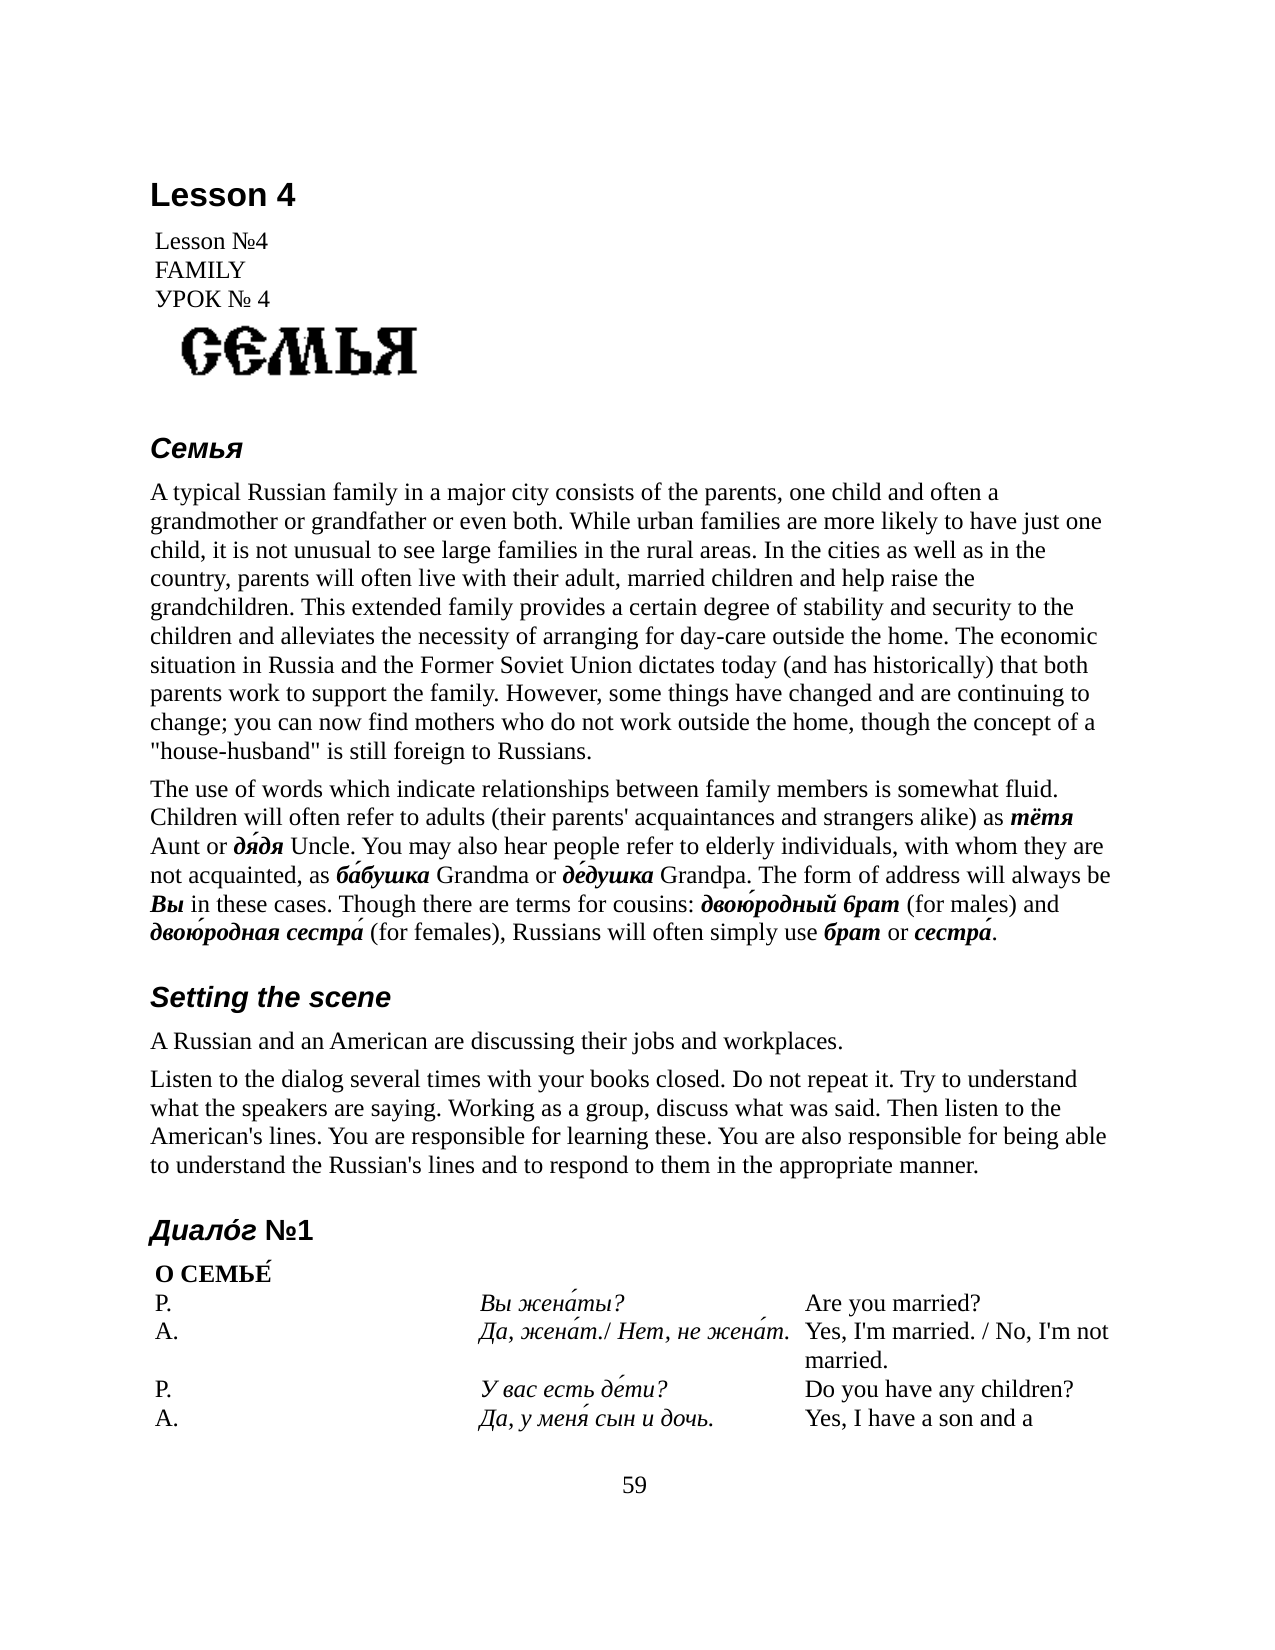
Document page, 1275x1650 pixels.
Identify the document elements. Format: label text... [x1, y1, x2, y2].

table_cell Are you married? [800, 1288, 1125, 1316]
text The use of words which indicate relationships between family members is somewhat fluid. Children will often refer to adults (their parents' acquaintances and strangers alike) as тётя Aunt or дя́дя Uncle. You may also hear people refer to elderly individuals, with whom they are not acquainted, as ба́бушка Grandma or де́душка Grandpa. The form of address will always be Вы in these cases. Though there are terms for cousins: двою́родный 6paт (for males) and двою́родная сестра́ (for females), Russians will often simply use брат or сестра́. [150, 774, 1125, 946]
table_cell [439, 313, 1125, 406]
table_cell A. [150, 1403, 475, 1431]
text A Russian and an American are discussing their jobs and workplaces. [150, 1026, 1125, 1055]
table_cell Вы жена́ты? [475, 1288, 800, 1316]
table_cell Yes, I'm married. / No, I'm not married. [800, 1316, 1125, 1374]
text A typical Russian family in a major city consists of the parents, one child and often a grandmother or grandfather or even both. While urban families are more likely to have just one child, it is not unusual to see large families in the rural areas. In the cities as well as in the country, parents will often live with their adult, married children and help raise the grandchildren. This extended family provides a certain degree of stability and security to the children and alleviates the necessity of arranging for day-care outside the home. The economic situation in Russia and the Former Soviet Union dictates today (and has historically) that both parents work to support the family. However, some things have changed and are continuing to change; you can now find mothers who do not work outside the home, though the concept of a "house-husband" is still foreign to Russians. [150, 477, 1125, 765]
picture [154, 312, 439, 407]
subtitle Lesson 4 [150, 175, 1125, 214]
subtitle Семья [150, 431, 1125, 465]
table_cell Да, у меня́ сын и дочь. [475, 1403, 800, 1431]
table_cell P. [150, 1288, 475, 1316]
table_cell УРОК № 4 [150, 284, 1125, 312]
table_cell Да, жена́т./ Нет, не жена́т. [475, 1316, 800, 1374]
table_cell P. [150, 1374, 475, 1403]
subtitle Setting the scene [150, 980, 1125, 1014]
table_cell A. [150, 1316, 475, 1374]
text Listen to the dialog several times with your books closed. Do not repeat it. Try to understand what the speakers are saying. Working as a group, discuss what was said. Then listen to the American's lines. You are responsible for learning these. You are also responsible for being able to understand the Russian's lines and to respond to them in the appropriate manner. [150, 1064, 1125, 1179]
table_header Lesson №4 [150, 226, 1125, 255]
table_header [475, 1259, 1125, 1288]
table_cell [150, 313, 154, 406]
table_cell У вас есть де́ти? [475, 1374, 800, 1403]
table_cell FAMILY [150, 255, 1125, 284]
subtitle Диало́г №1 [150, 1213, 1125, 1246]
table_cell Do you have any children? [800, 1374, 1125, 1403]
table_header О СЕМЬЕ́ [150, 1259, 475, 1288]
table_cell Yes, I have a son and a [800, 1403, 1125, 1431]
